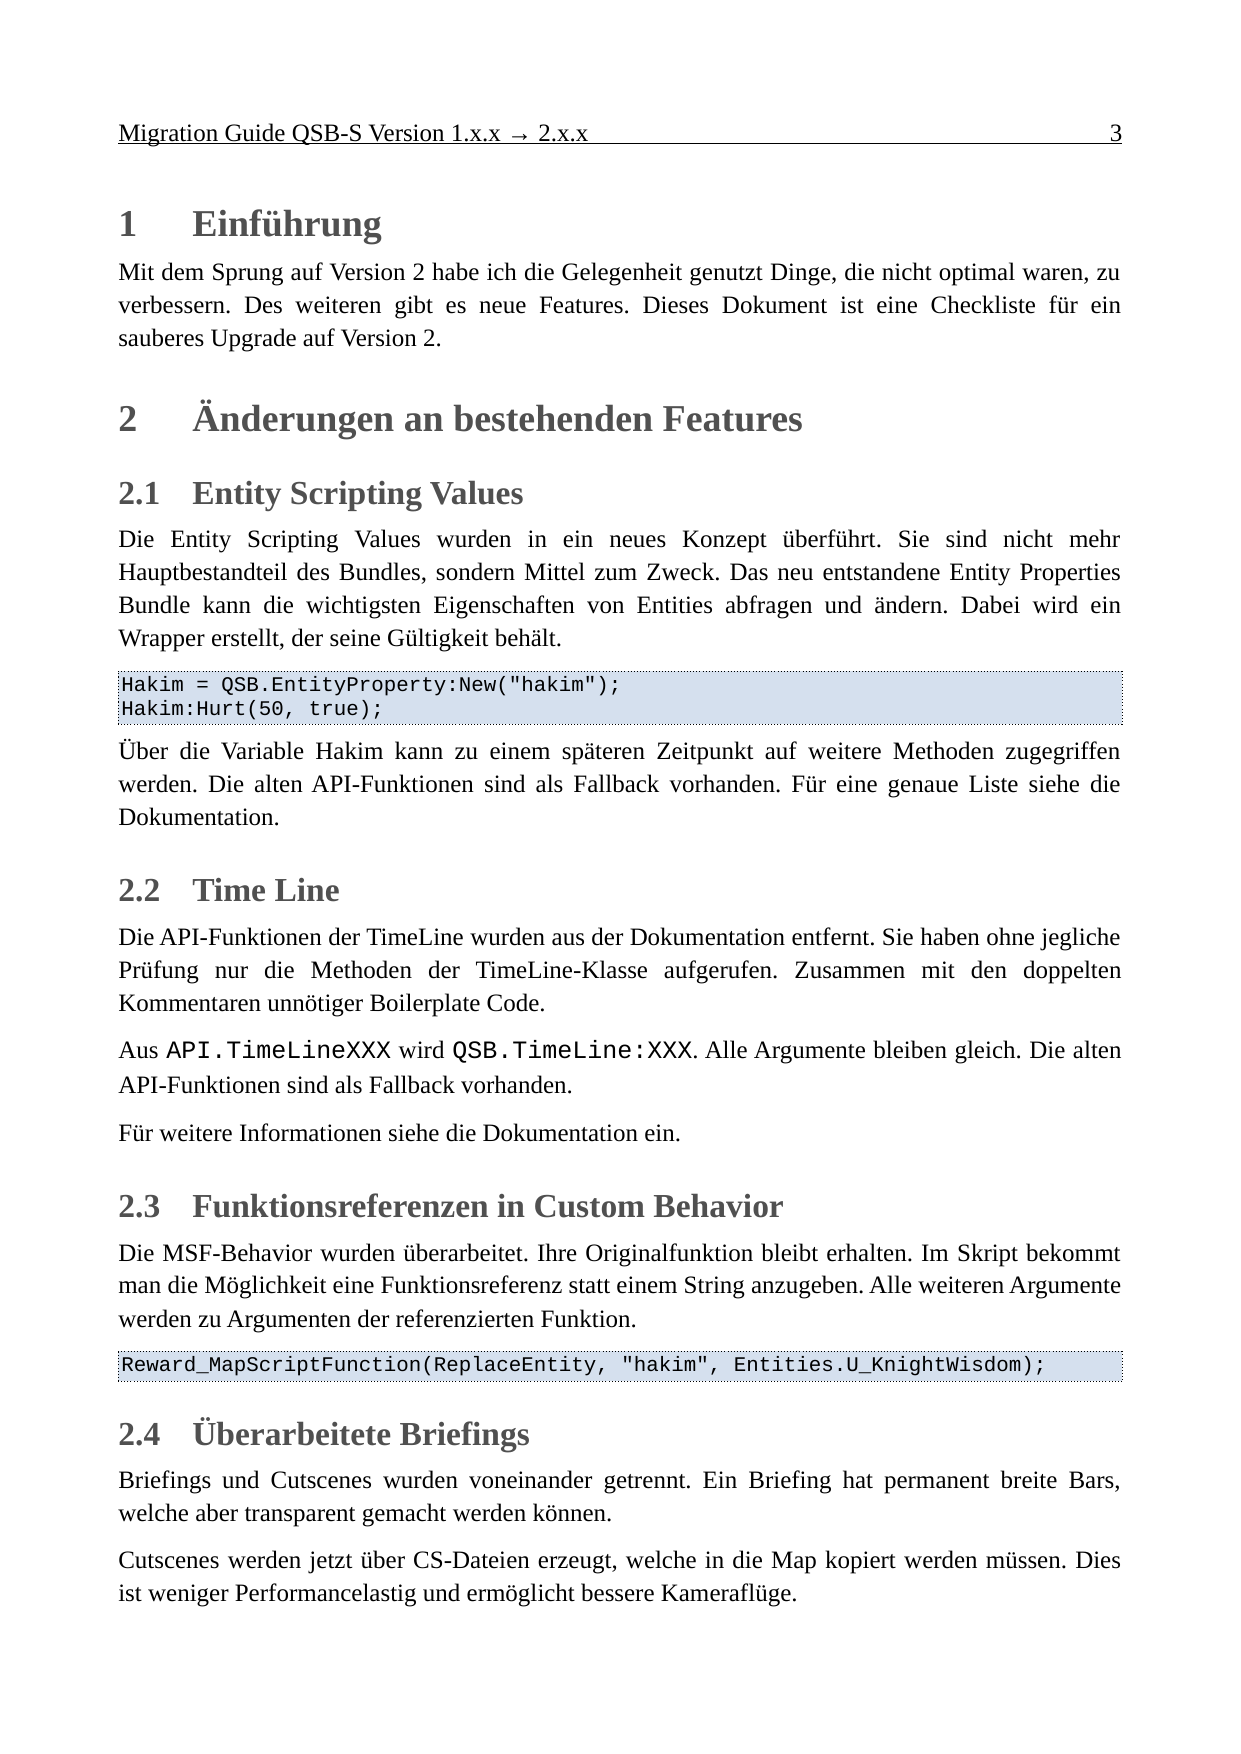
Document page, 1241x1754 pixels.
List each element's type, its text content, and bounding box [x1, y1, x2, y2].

subtitle Time Line [118, 871, 1122, 909]
text Für weitere Informationen siehe die Dokumentation ein. [118, 1118, 1122, 1147]
subtitle Funktionsreferenzen in Custom Behavior [118, 1186, 1122, 1225]
text Die Entity Scripting Values wurden in ein neues Konzept überführt. Sie sind nicht mehr Hauptbestandteil des Bundles, sondern Mittel zum Zweck. Das neu entstandene Entity Properties Bundle kann die wichtigsten Eigenschaften von Entities abfragen und ändern. Dabei wird ein Wrapper erstellt, der seine Gültigkeit behält. [118, 524, 1122, 652]
text Cutscenes werden jetzt über CS-Dateien erzeugt, welche in die Map kopiert werden müssen. Dies ist weniger Performancelastig und ermöglicht bessere Kameraflüge. [118, 1545, 1122, 1607]
subtitle Einführung [118, 201, 1122, 245]
text Reward_MapScriptFunction(ReplaceEntity, "hakim", Entities.U_KnightWisdom); [118, 1351, 1122, 1381]
text Briefings und Cutscenes wurden voneinander getrennt. Ein Briefing hat permanent breite Bars, welche aber transparent gemacht werden können. [118, 1465, 1122, 1526]
subtitle Änderungen an bestehenden Features [118, 396, 1122, 440]
subtitle Entity Scripting Values [118, 473, 1122, 512]
text Die MSF-Behavior wurden überarbeitet. Ihre Originalfunktion bleibt erhalten. Im Skript bekommt man die Möglichkeit eine Funktionsreferenz statt einem String anzugeben. Alle weiteren Argumente werden zu Argumenten der referenzierten Funktion. [118, 1238, 1122, 1332]
subtitle Überarbeitete Briefings [118, 1413, 1122, 1452]
text Mit dem Sprung auf Version 2 habe ich die Gelegenheit genutzt Dinge, die nicht optimal waren, zu verbessern. Des weiteren gibt es neue Features. Dieses Dokument ist eine Checkliste für ein sauberes Upgrade auf Version 2. [118, 257, 1122, 352]
text Aus API.TimeLineXXX wird QSB.TimeLine:XXX. Alle Argumente bleiben gleich. Die alten API-Funktionen sind als Fallback vorhanden. [118, 1035, 1122, 1099]
text Hakim = QSB.EntityProperty:New("hakim"); Hakim:Hurt(50, true); [118, 671, 1122, 724]
text Über die Variable Hakim kann zu einem späteren Zeitpunkt auf weitere Methoden zugegriffen werden. Die alten API-Funktionen sind als Fallback vorhanden. Für eine genaue Liste siehe die Dokumentation. [118, 736, 1122, 831]
text Die API-Funktionen der TimeLine wurden aus der Dokumentation entfernt. Sie haben ohne jegliche Prüfung nur die Methoden der TimeLine-Klasse aufgerufen. Zusammen mit den doppelten Kommentaren unnötiger Boilerplate Code. [118, 922, 1122, 1016]
